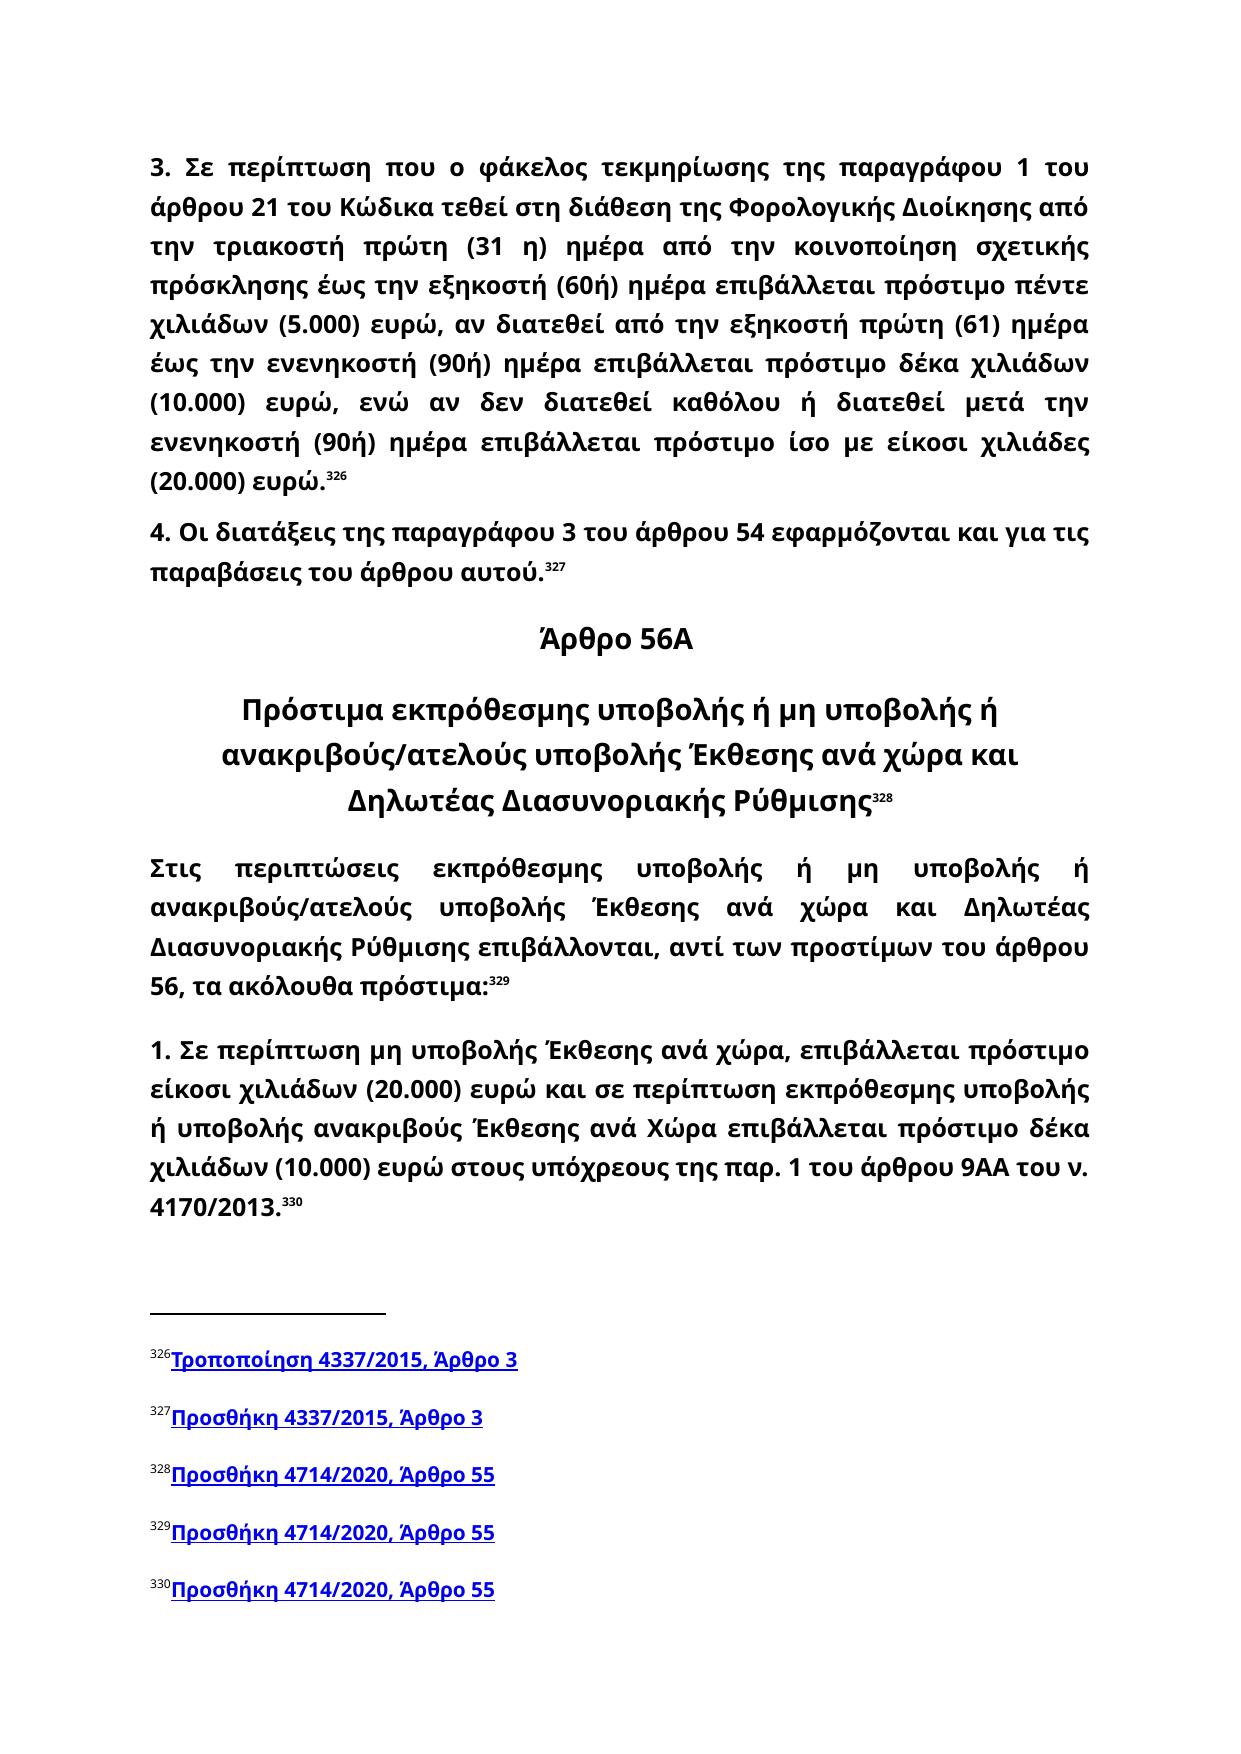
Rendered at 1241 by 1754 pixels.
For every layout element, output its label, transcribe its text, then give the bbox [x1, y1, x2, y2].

text 4. Οι διατάξεις της παραγράφου 3 του άρθρου 54 εφαρμόζονται και για τις παραβάσεις του άρθρου αυτού. [150, 515, 1090, 588]
subtitle Άρθρο 56Α [150, 618, 1090, 658]
text Προσθήκη 4337/2015, Άρθρο 3 [150, 1403, 1090, 1431]
text Προσθήκη 4714/2020, Άρθρο 55 [150, 1518, 1090, 1546]
subtitle Πρόστιμα εκπρόθεσμης υποβολής ή μη υποβολής ή ανακριβούς/ατελούς υποβολής Έκθεσης ανά χώρα και Δηλωτέας Διασυνοριακής Ρύθμισης [150, 689, 1090, 820]
text Προσθήκη 4714/2020, Άρθρο 55 [150, 1460, 1090, 1489]
text Στις περιπτώσεις εκπρόθεσμης υποβολής ή μη υποβολής ή ανακριβούς/ατελούς υποβολής Έκθεσης ανά χώρα και Δηλωτέας Διασυνοριακής Ρύθμισης επιβάλλονται, αντί των προστίμων του άρθρου 56, τα ακόλουθα πρόστιμα: [150, 851, 1090, 1002]
text Τροποποίηση 4337/2015, Άρθρο 3 [150, 1345, 1090, 1373]
text 1. Σε περίπτωση μη υποβολής Έκθεσης ανά χώρα, επιβάλλεται πρόστιμο είκοσι χιλιάδων (20.000) ευρώ και σε περίπτωση εκπρόθεσμης υποβολής ή υποβολής ανακριβούς Έκθεσης ανά Χώρα επιβάλλεται πρόστιμο δέκα χιλιάδων (10.000) ευρώ στους υπόχρεους της παρ. 1 του άρθρου 9ΑΑ του ν. 4170/2013. [150, 1032, 1090, 1223]
text Προσθήκη 4714/2020, Άρθρο 55 [150, 1576, 1090, 1604]
text 3. Σε περίπτωση που ο φάκελος τεκμηρίωσης της παραγράφου 1 του άρθρου 21 του Κώδικα τεθεί στη διάθεση της Φορολογικής Διοίκησης από την τριακοστή πρώτη (31 η) ημέρα από την κοινοποίηση σχετικής πρόσκλησης έως την εξηκοστή (60ή) ημέρα επιβάλλεται πρόστιμο πέντε χιλιάδων (5.000) ευρώ, αν διατεθεί από την εξηκοστή πρώτη (61) ημέρα έως την ενενηκοστή (90ή) ημέρα επιβάλλεται πρόστιμο δέκα χιλιάδων (10.000) ευρώ, ενώ αν δεν διατεθεί καθόλου ή διατεθεί μετά την ενενηκοστή (90ή) ημέρα επιβάλλεται πρόστιμο ίσο με είκοσι χιλιάδες (20.000) ευρώ. [150, 150, 1090, 497]
